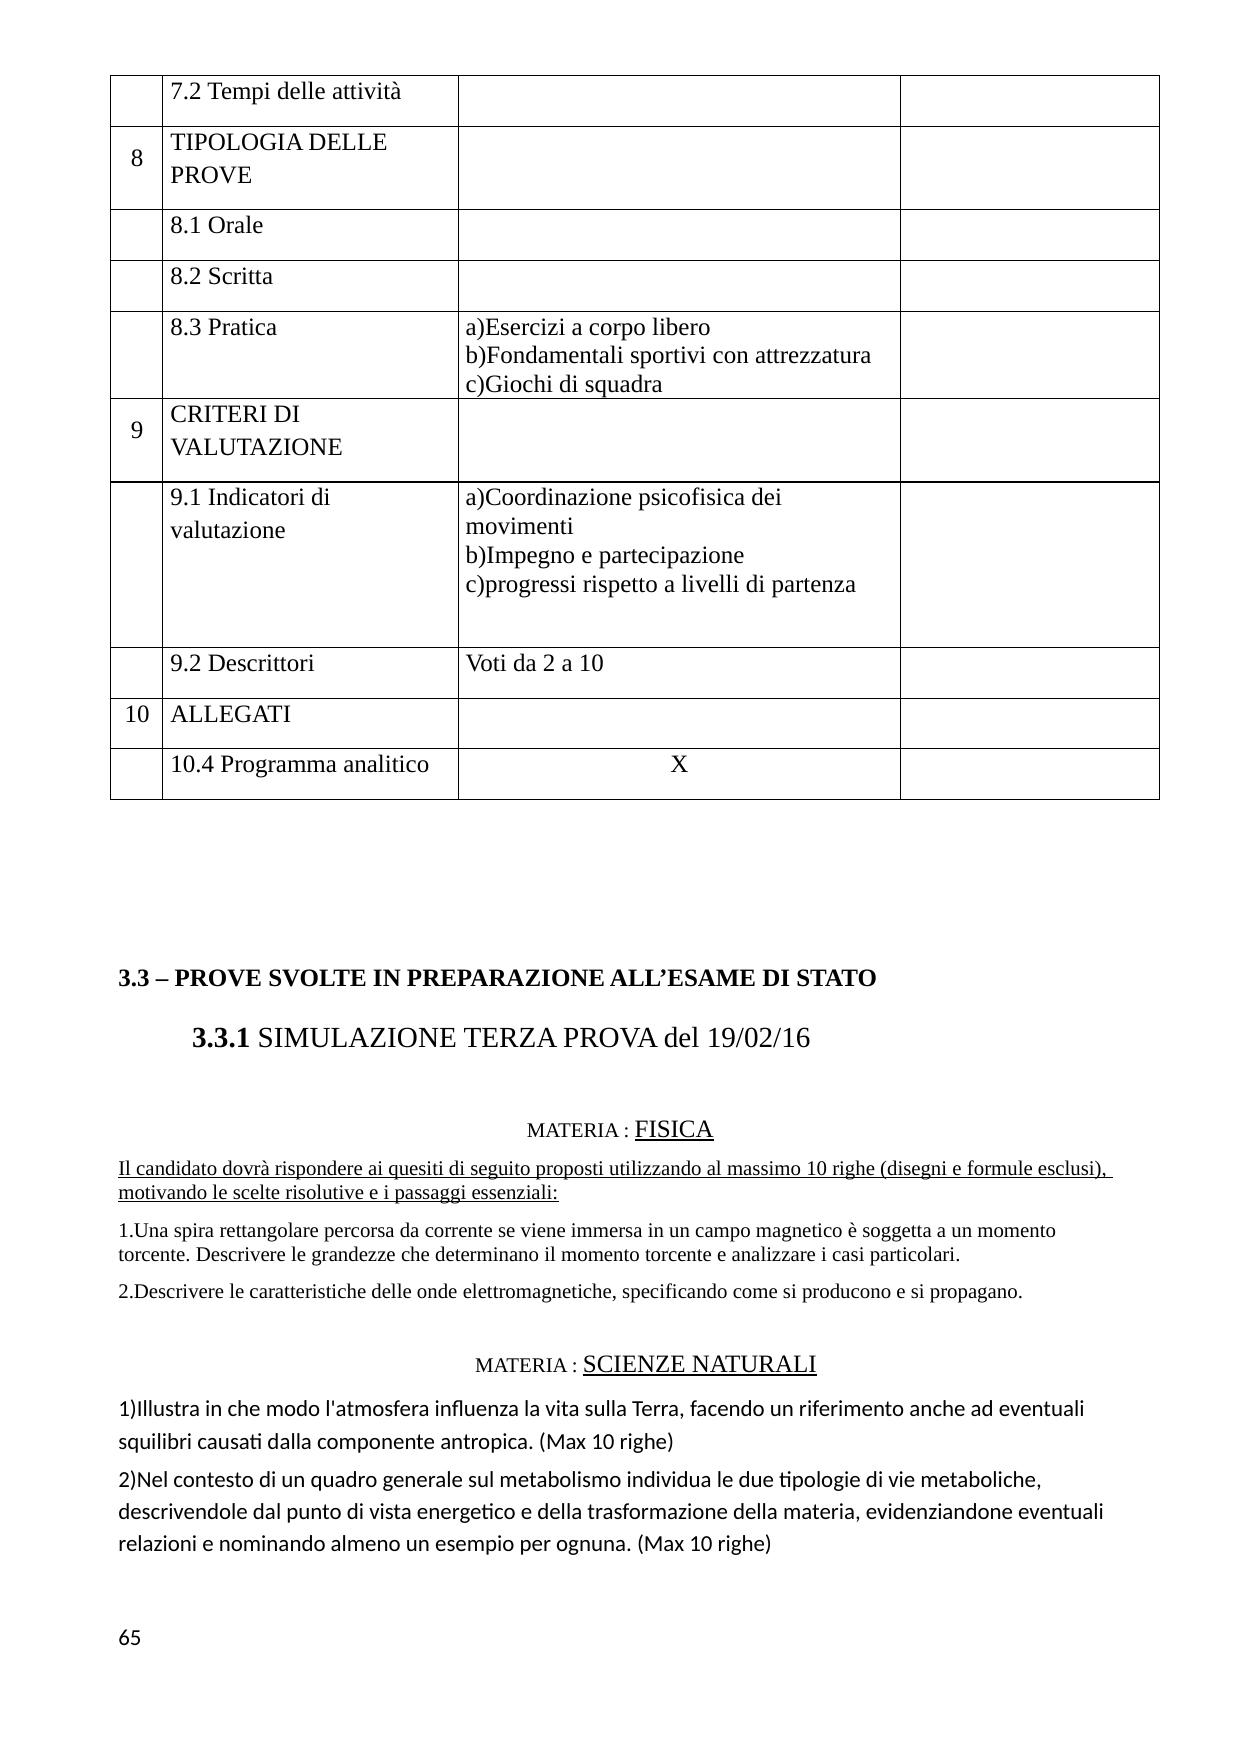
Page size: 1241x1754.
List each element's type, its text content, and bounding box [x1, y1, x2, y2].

table_cell 9.1 Indicatori di valutazione [163, 483, 458, 647]
table_cell [459, 261, 900, 311]
table_cell 10 [111, 699, 162, 748]
text Il candidato dovrà rispondere ai quesiti di seguito proposti utilizzando al massimo 10 righe (disegni e formule esclusi), motivando le scelte risolutive e i passaggi essenziali: [118, 1156, 1122, 1204]
table_cell Esercizi a corpo libero Fondamentali sportivi con attrezzatura Giochi di squadra [459, 312, 900, 398]
table_cell [111, 261, 162, 311]
table_cell [111, 76, 162, 126]
table_cell [901, 749, 1159, 799]
text 3.3.1 SIMULAZIONE TERZA PROVA del 19/02/16 [118, 1020, 1122, 1054]
table_cell [111, 483, 162, 647]
list Una spira rettangolare percorsa da corrente se viene immersa in un campo magnetico è soggetta a un momento torcente. Descrivere le grandezze che determinano il momento torcente e analizzare i casi particolari. [118, 1218, 1122, 1266]
table_cell [901, 648, 1159, 698]
table_cell [901, 312, 1159, 398]
table_cell 7.2 Tempi delle attività [163, 76, 458, 126]
table_cell [111, 648, 162, 698]
table_cell [901, 483, 1159, 647]
table_cell 10.4 Programma analitico [163, 749, 458, 799]
table_cell 8.3 Pratica [163, 312, 458, 398]
table_cell [901, 127, 1159, 209]
table_cell X [459, 749, 900, 799]
table_cell [901, 210, 1159, 260]
table_cell [901, 261, 1159, 311]
table_cell [111, 312, 162, 398]
table_cell 9.2 Descrittori [163, 648, 458, 698]
table_cell CRITERI DI VALUTAZIONE [163, 399, 458, 481]
table_cell 8.2 Scritta [163, 261, 458, 311]
list Descrivere le caratteristiche delle onde elettromagnetiche, specificando come si producono e si propagano. [118, 1279, 1122, 1303]
table_cell [111, 210, 162, 260]
table_cell Coordinazione psicofisica dei movimenti Impegno e partecipazione progressi rispetto a livelli di partenza [459, 483, 900, 647]
table_cell [901, 699, 1159, 748]
table_cell 8 [111, 127, 162, 209]
table_cell [459, 699, 900, 748]
table_cell Voti da 2 a 10 [459, 648, 900, 698]
list Illustra in che modo l'atmosfera influenza la vita sulla Terra, facendo un riferimento anche ad eventuali squilibri causati dalla componente antropica. (Max 10 righe) [118, 1394, 1122, 1455]
table_cell [901, 399, 1159, 481]
text MATERIA : FISICA [118, 1114, 1122, 1143]
list Nel contesto di un quadro generale sul metabolismo individua le due tipologie di vie metaboliche, descrivendole dal punto di vista energetico e della trasformazione della materia, evidenziandone eventuali relazioni e nominando almeno un esempio per ognuna. (Max 10 righe) [118, 1465, 1122, 1557]
table_cell [459, 399, 900, 481]
table_cell [901, 76, 1159, 126]
table_cell 9 [111, 399, 162, 481]
table_cell ALLEGATI [163, 699, 458, 748]
table_cell TIPOLOGIA DELLE PROVE [163, 127, 458, 209]
table_cell [459, 210, 900, 260]
table_cell [459, 127, 900, 209]
table_cell [459, 76, 900, 126]
table_cell [111, 749, 162, 799]
text 3.3 – PROVE SVOLTE IN PREPARAZIONE ALL’ESAME DI STATO [118, 963, 1122, 992]
text MATERIA : SCIENZE NATURALI [118, 1349, 1173, 1378]
table_cell 8.1 Orale [163, 210, 458, 260]
